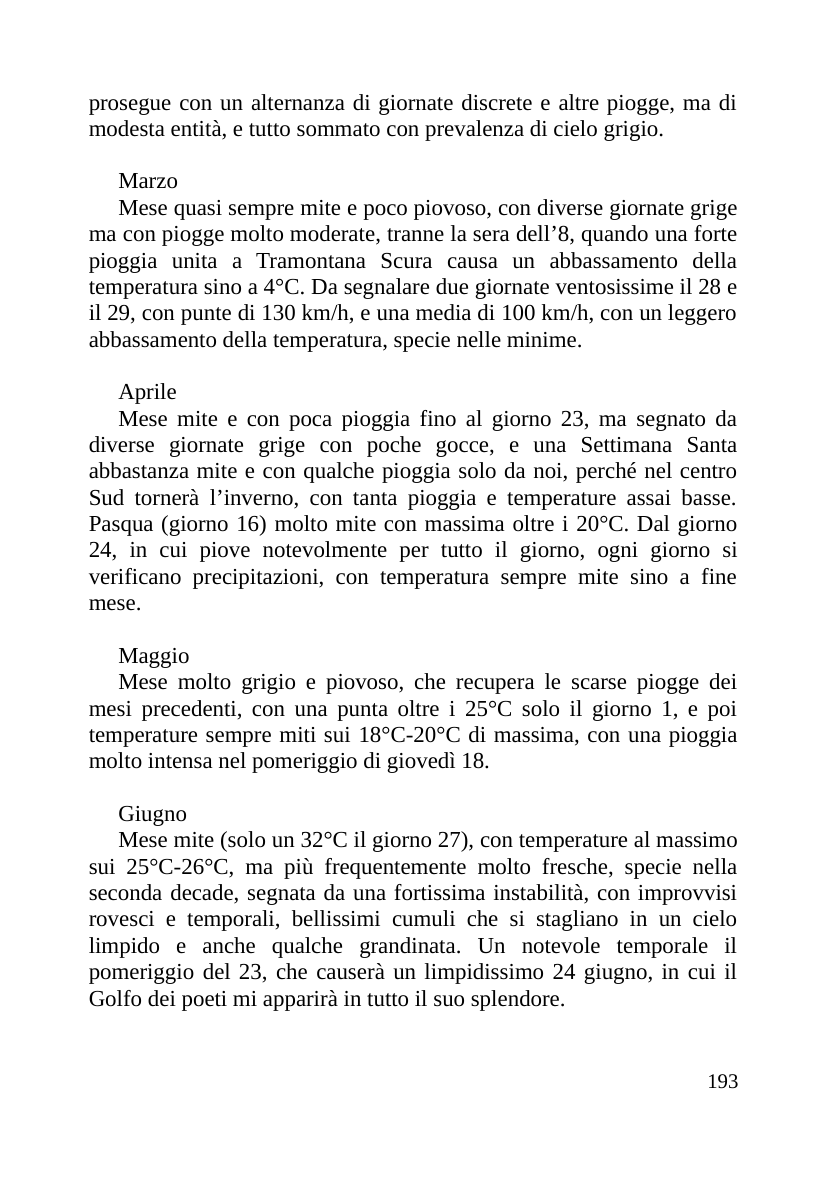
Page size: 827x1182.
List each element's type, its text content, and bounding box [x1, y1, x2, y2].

text prosegue con un alternanza di giornate discrete e altre piogge, ma di modesta entità, e tutto sommato con prevalenza di cielo grigio. [88, 88, 738, 141]
text Giugno [88, 800, 738, 826]
text Mese molto grigio e piovoso, che recupera le scarse piogge dei mesi precedenti, con una punta oltre i 25°C solo il giorno 1, e poi temperature sempre miti sui 18°C-20°C di massima, con una pioggia molto intensa nel pomeriggio di giovedì 18. [88, 668, 738, 774]
text Marzo [88, 168, 738, 194]
text Mese mite e con poca pioggia fino al giorno 23, ma segnato da diverse giornate grige con poche gocce, e una Settimana Santa abbastanza mite e con qualche pioggia solo da noi, perché nel centro Sud tornerà l’inverno, con tanta pioggia e temperature assai basse. Pasqua (giorno 16) molto mite con massima oltre i 20°C. Dal giorno 24, in cui piove notevolmente per tutto il giorno, ogni giorno si verificano precipitazioni, con temperatura sempre mite sino a fine mese. [88, 405, 738, 616]
text Aprile [88, 378, 738, 405]
text Mese mite (solo un 32°C il giorno 27), con temperature al massimo sui 25°C-26°C, ma più frequentemente molto fresche, specie nella seconda decade, segnata da una fortissima instabilità, con improvvisi rovesci e temporali, bellissimi cumuli che si stagliano in un cielo limpido e anche qualche grandinata. Un notevole temporale il pomeriggio del 23, che causerà un limpidissimo 24 giugno, in cui il Golfo dei poeti mi apparirà in tutto il suo splendore. [88, 826, 738, 1011]
text Mese quasi sempre mite e poco piovoso, con diverse giornate grige ma con piogge molto moderate, tranne la sera dell’8, quando una forte pioggia unita a Tramontana Scura causa un abbassamento della temperatura sino a 4°C. Da segnalare due giornate ventosissime il 28 e il 29, con punte di 130 km/h, e una media di 100 km/h, con un leggero abbassamento della temperatura, specie nelle minime. [88, 194, 738, 352]
text Maggio [88, 642, 738, 668]
